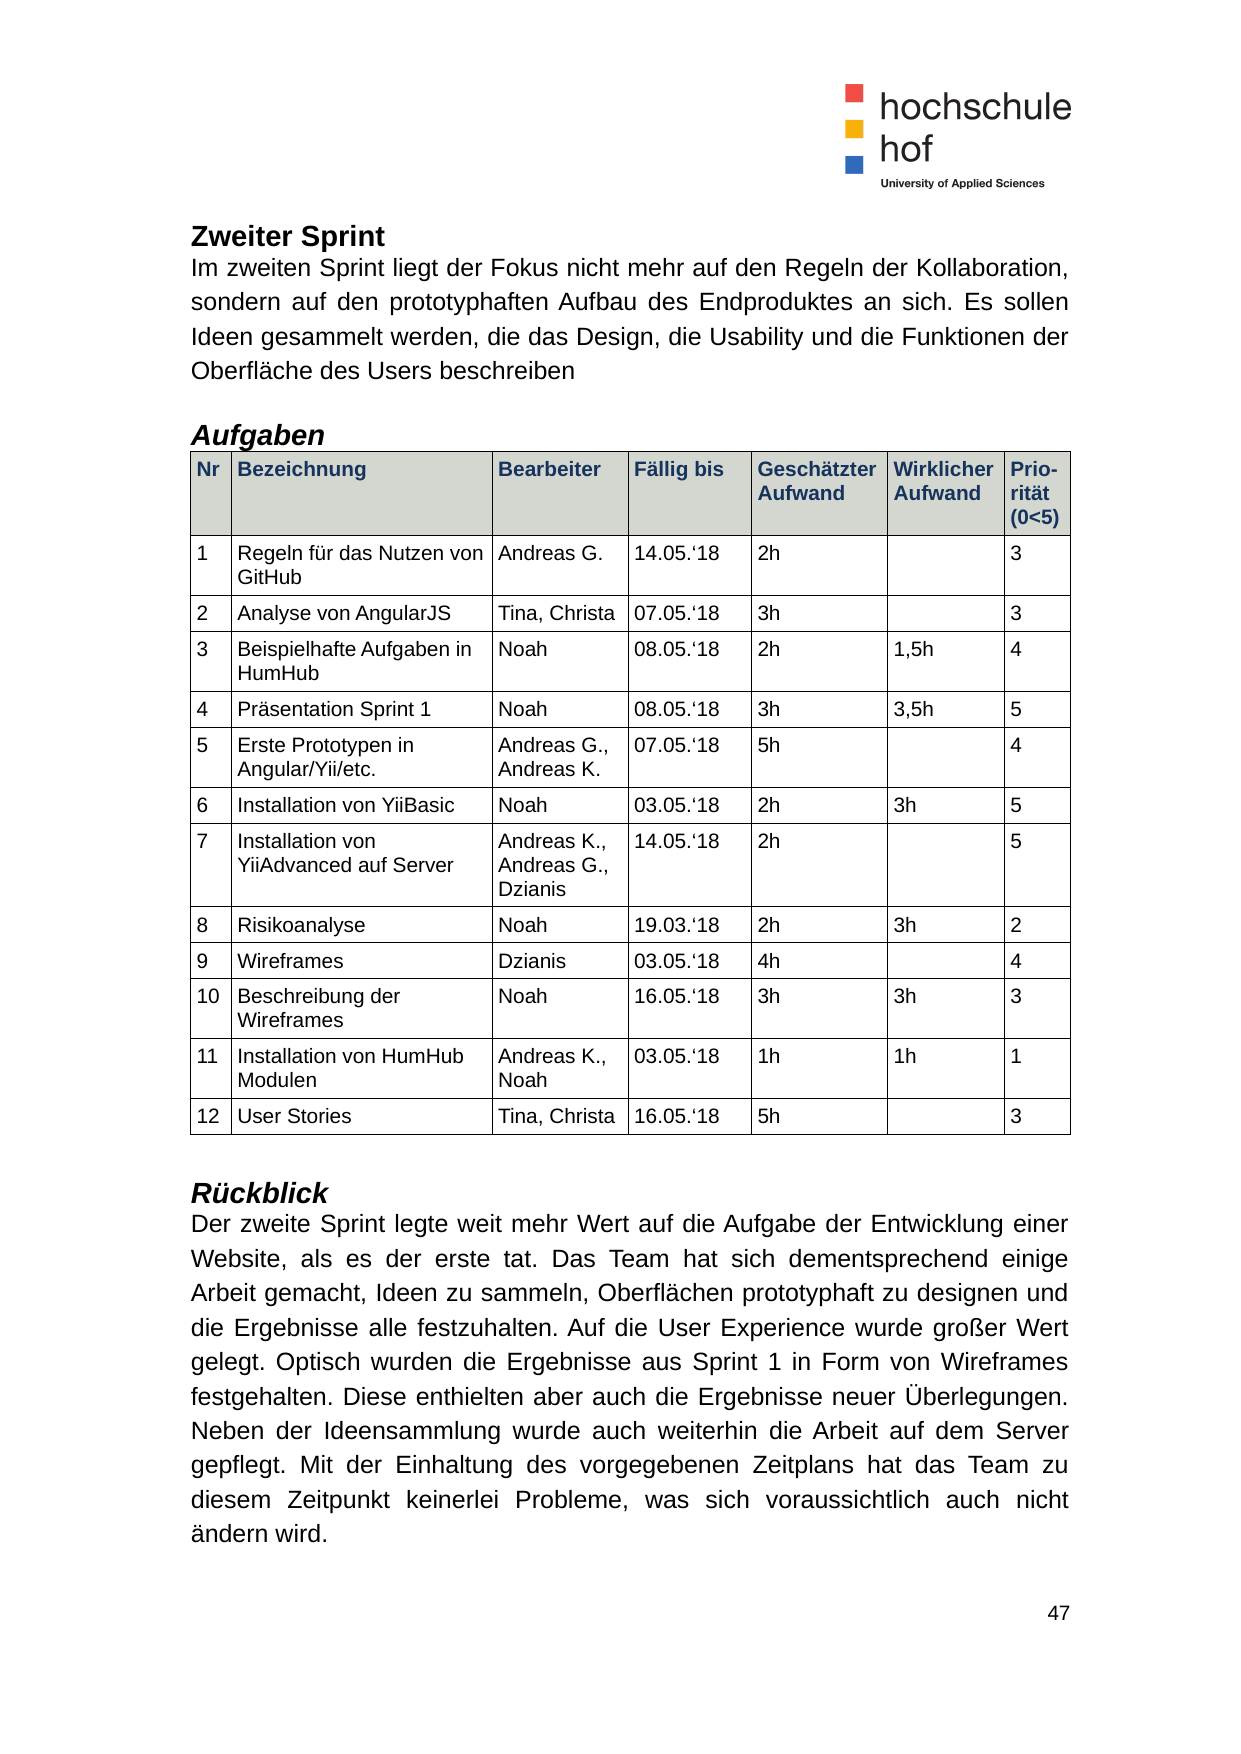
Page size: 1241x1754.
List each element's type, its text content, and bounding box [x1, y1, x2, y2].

table_cell Risikoanalyse [232, 907, 492, 942]
subtitle Aufgaben [191, 417, 1070, 451]
table_cell Andreas K., Andreas G., Dzianis [493, 824, 628, 906]
table_cell Tina, Christa [493, 596, 628, 631]
table_cell Noah [493, 632, 628, 691]
table_cell 19.03.‘18 [629, 907, 751, 942]
table_cell [888, 1099, 1004, 1134]
table_cell Noah [493, 692, 628, 727]
table_cell 6 [191, 788, 231, 822]
table_cell 3 [1005, 596, 1070, 631]
table_cell 08.05.‘18 [629, 632, 751, 691]
table_cell 1h [888, 1039, 1004, 1098]
table_cell Beschreibung der Wireframes [232, 979, 492, 1038]
table_cell [888, 536, 1004, 595]
table_cell Installation von YiiAdvanced auf Server [232, 824, 492, 906]
table_cell 3 [1005, 1099, 1070, 1134]
table_cell 3h [888, 979, 1004, 1038]
table_cell 14.05.‘18 [629, 824, 751, 906]
table_cell 3h [888, 907, 1004, 942]
table_cell 1h [752, 1039, 887, 1098]
table_cell 3h [888, 788, 1004, 822]
table_cell 07.05.‘18 [629, 596, 751, 631]
table_cell 2h [752, 907, 887, 942]
table_cell 10 [191, 979, 231, 1038]
table_cell Noah [493, 979, 628, 1038]
table_cell 16.05.‘18 [629, 979, 751, 1038]
table_cell 16.05.‘18 [629, 1099, 751, 1134]
table_cell 5 [1005, 692, 1070, 727]
table_cell 4 [1005, 632, 1070, 691]
table_cell 03.05.‘18 [629, 788, 751, 822]
table_cell 3h [752, 979, 887, 1038]
table_cell 11 [191, 1039, 231, 1098]
table_cell 3 [191, 632, 231, 691]
table_cell Beispielhafte Aufgaben in HumHub [232, 632, 492, 691]
table_cell 9 [191, 943, 231, 978]
table_cell Dzianis [493, 943, 628, 978]
table_cell [888, 728, 1004, 786]
table_cell 8 [191, 907, 231, 942]
table_cell 3h [752, 692, 887, 727]
table_header Prio-rität (0<5) [1005, 452, 1070, 535]
table_cell Wireframes [232, 943, 492, 978]
table_cell 2h [752, 536, 887, 595]
table_cell Noah [493, 788, 628, 822]
table_cell Installation von YiiBasic [232, 788, 492, 822]
table_cell Erste Prototypen in Angular/Yii/etc. [232, 728, 492, 786]
table_cell 03.05.‘18 [629, 1039, 751, 1098]
table_cell 3h [752, 596, 887, 631]
table_cell [888, 596, 1004, 631]
text Der zweite Sprint legte weit mehr Wert auf die Aufgabe der Entwicklung einer Website, als es der erste tat. Das Team hat sich dementsprechend einige Arbeit gemacht, Ideen zu sammeln, Oberflächen prototyphaft zu designen und die Ergebnisse alle festzuhalten. Auf die User Experience wurde großer Wert gelegt. Optisch wurden die Ergebnisse aus Sprint 1 in Form von Wireframes festgehalten. Diese enthielten aber auch die Ergebnisse neuer Überlegungen. Neben der Ideensammlung wurde auch weiterhin die Arbeit auf dem Server gepflegt. Mit der Einhaltung des vorgegebenen Zeitplans hat das Team zu diesem Zeitpunkt keinerlei Probleme, was sich voraussichtlich auch nicht ändern wird. [191, 1209, 1070, 1548]
table_cell 08.05.‘18 [629, 692, 751, 727]
subtitle Zweiter Sprint [191, 219, 1070, 252]
table_cell Tina, Christa [493, 1099, 628, 1134]
table_cell 1 [1005, 1039, 1070, 1098]
table_cell Andreas G. [493, 536, 628, 595]
table_cell [888, 943, 1004, 978]
table_cell 07.05.‘18 [629, 728, 751, 786]
table_cell 12 [191, 1099, 231, 1134]
table_cell 4 [1005, 943, 1070, 978]
table_cell 03.05.‘18 [629, 943, 751, 978]
table_cell 3 [1005, 979, 1070, 1038]
table_cell [888, 824, 1004, 906]
table_cell Analyse von AngularJS [232, 596, 492, 631]
table_cell Noah [493, 907, 628, 942]
table_cell 2 [1005, 907, 1070, 942]
table_cell Regeln für das Nutzen von GitHub [232, 536, 492, 595]
table_header Fällig bis [629, 452, 751, 535]
table_cell User Stories [232, 1099, 492, 1134]
table_header Bearbeiter [493, 452, 628, 535]
table_cell 3,5h [888, 692, 1004, 727]
table_cell 4 [1005, 728, 1070, 786]
table_cell 3 [1005, 536, 1070, 595]
table_cell 7 [191, 824, 231, 906]
table_cell 2 [191, 596, 231, 631]
table_cell 5h [752, 728, 887, 786]
table_cell 2h [752, 824, 887, 906]
subtitle Rückblick [191, 1176, 1070, 1209]
table_cell 4 [191, 692, 231, 727]
table_cell 5 [1005, 824, 1070, 906]
table_header Wirklicher Aufwand [888, 452, 1004, 535]
table_cell 5 [1005, 788, 1070, 822]
table_cell 14.05.‘18 [629, 536, 751, 595]
table_header Nr [191, 452, 231, 535]
table_cell Installation von HumHub Modulen [232, 1039, 492, 1098]
table_cell 2h [752, 788, 887, 822]
table_cell Präsentation Sprint 1 [232, 692, 492, 727]
table_cell 2h [752, 632, 887, 691]
table_cell 1 [191, 536, 231, 595]
table_cell Andreas G., Andreas K. [493, 728, 628, 786]
table_cell 1,5h [888, 632, 1004, 691]
table_cell 5h [752, 1099, 887, 1134]
table_cell Andreas K., Noah [493, 1039, 628, 1098]
table_cell 4h [752, 943, 887, 978]
table_cell 5 [191, 728, 231, 786]
text Im zweiten Sprint liegt der Fokus nicht mehr auf den Regeln der Kollaboration, sondern auf den prototyphaften Aufbau des Endproduktes an sich. Es sollen Ideen gesammelt werden, die das Design, die Usability und die Funktionen der Oberfläche des Users beschreiben [191, 252, 1070, 385]
table_header Bezeichnung [232, 452, 492, 535]
table_header Geschätzter Aufwand [752, 452, 887, 535]
